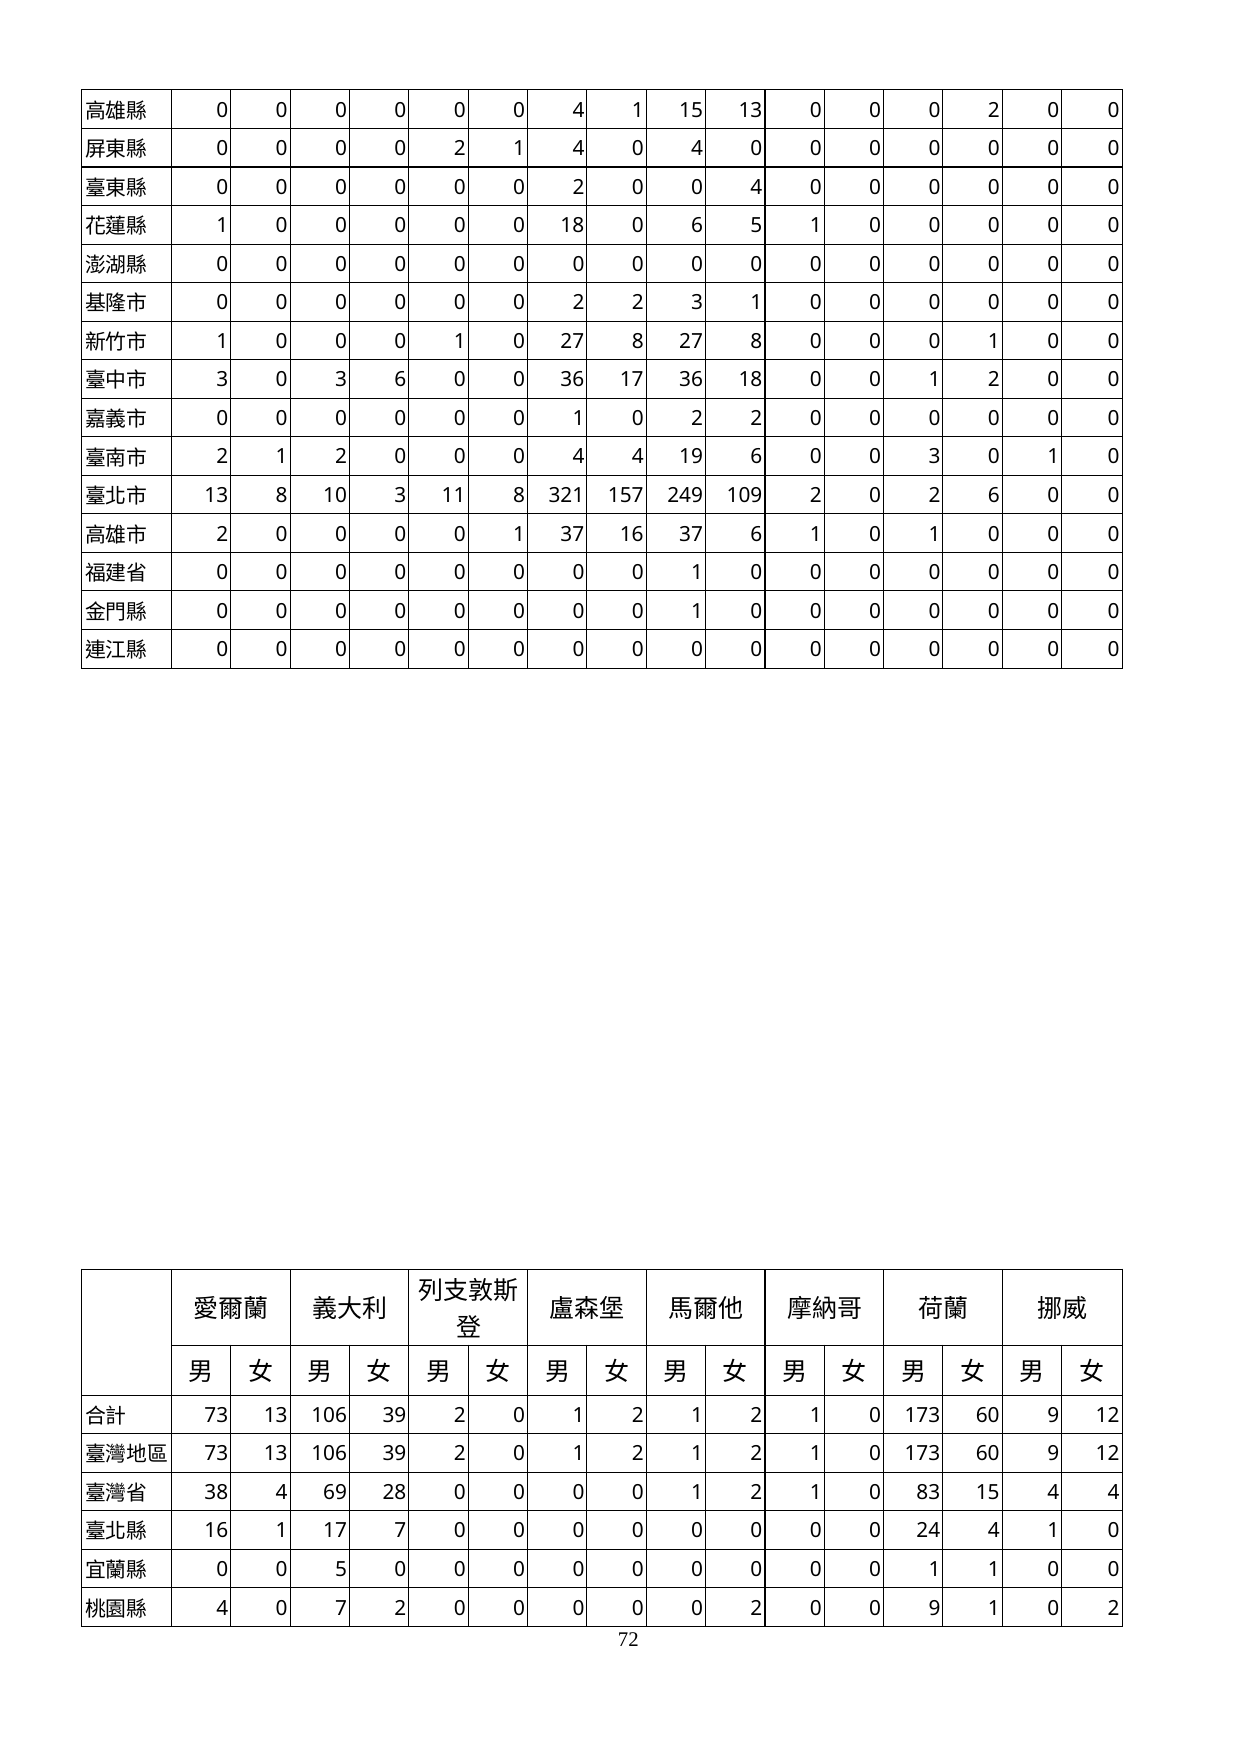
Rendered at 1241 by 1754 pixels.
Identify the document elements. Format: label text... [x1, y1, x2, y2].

table_cell 男 [291, 1346, 349, 1394]
table_cell 1 [1003, 437, 1061, 475]
table_header 列支敦斯登 [409, 1270, 527, 1344]
table_cell 澎湖縣 [82, 245, 171, 282]
table_cell 3 [350, 476, 408, 513]
table_cell 0 [469, 1473, 527, 1510]
table_header 義大利 [291, 1270, 408, 1344]
table_cell 69 [291, 1473, 349, 1510]
table_cell 0 [587, 1550, 646, 1587]
table_cell 0 [172, 553, 230, 590]
table_cell 0 [350, 283, 408, 321]
table_cell 27 [647, 322, 705, 359]
table_cell 臺東縣 [82, 168, 171, 205]
table_cell 60 [943, 1396, 1002, 1433]
table_cell 0 [231, 129, 290, 166]
table_cell 0 [172, 630, 230, 667]
table_cell 桃園縣 [82, 1588, 171, 1626]
table_cell 0 [706, 1511, 764, 1549]
table_cell 0 [350, 630, 408, 667]
table_cell 2 [706, 1434, 764, 1472]
table_cell 0 [825, 322, 883, 359]
table_cell 16 [587, 514, 646, 552]
table_cell 4 [1003, 1473, 1061, 1510]
table_cell 10 [291, 476, 349, 513]
table_cell 0 [884, 206, 942, 243]
table_cell 8 [469, 476, 527, 513]
table_cell 3 [291, 360, 349, 398]
table_cell 0 [647, 168, 705, 205]
table_cell 0 [825, 1396, 883, 1433]
table_cell 0 [231, 514, 290, 552]
table_cell 1 [647, 1434, 705, 1472]
table_cell 0 [1062, 206, 1122, 243]
table_cell 1 [231, 437, 290, 475]
table_cell 女 [825, 1346, 883, 1394]
table_cell 0 [943, 129, 1002, 166]
table_cell 1 [884, 360, 942, 398]
table_cell 0 [1062, 399, 1122, 436]
table_cell 0 [409, 437, 468, 475]
table_cell 0 [291, 591, 349, 629]
table_cell 0 [706, 553, 764, 590]
table_cell 17 [291, 1511, 349, 1549]
table_cell 0 [291, 168, 349, 205]
table_cell 0 [943, 168, 1002, 205]
table_cell 0 [350, 591, 408, 629]
table_cell 0 [469, 1511, 527, 1549]
table_cell 0 [884, 399, 942, 436]
table_cell 0 [1062, 283, 1122, 321]
table_cell 0 [528, 1588, 586, 1626]
table_cell 0 [528, 591, 586, 629]
table_cell 173 [884, 1396, 942, 1433]
table_cell 屏東縣 [82, 129, 171, 166]
table_cell 男 [1003, 1346, 1061, 1394]
table_cell 0 [291, 630, 349, 667]
table_cell 0 [350, 399, 408, 436]
table_cell 39 [350, 1434, 408, 1472]
table_cell 0 [1062, 245, 1122, 282]
table_cell 2 [587, 1396, 646, 1433]
table_cell 0 [587, 399, 646, 436]
table_cell 11 [409, 476, 468, 513]
table_cell 0 [409, 90, 468, 128]
table_cell 臺灣省 [82, 1473, 171, 1510]
table_cell 0 [172, 129, 230, 166]
table_cell 0 [884, 322, 942, 359]
table_cell 1 [766, 514, 824, 552]
table_cell 2 [172, 514, 230, 552]
table_cell 8 [706, 322, 764, 359]
table_cell 1 [647, 1396, 705, 1433]
table_cell 4 [706, 168, 764, 205]
table_cell 0 [706, 245, 764, 282]
table_cell 0 [1062, 591, 1122, 629]
table_cell 12 [1062, 1396, 1122, 1433]
table_cell 1 [1003, 1511, 1061, 1549]
table_cell 0 [409, 399, 468, 436]
table_cell 0 [1062, 437, 1122, 475]
table_cell 0 [884, 591, 942, 629]
table_cell 1 [706, 283, 764, 321]
table_cell 4 [943, 1511, 1002, 1549]
table_cell 0 [409, 630, 468, 667]
table_cell 106 [291, 1396, 349, 1433]
table_cell 5 [291, 1550, 349, 1587]
table_cell 0 [291, 322, 349, 359]
table_cell 0 [1003, 553, 1061, 590]
table_cell 37 [647, 514, 705, 552]
table_cell 13 [231, 1396, 290, 1433]
table_cell 連江縣 [82, 630, 171, 667]
table_cell 4 [528, 437, 586, 475]
table_cell 0 [587, 206, 646, 243]
table_cell 73 [172, 1434, 230, 1472]
table_cell 3 [884, 437, 942, 475]
table_cell 0 [409, 168, 468, 205]
table_cell 0 [766, 399, 824, 436]
table_cell 新竹市 [82, 322, 171, 359]
table_cell 157 [587, 476, 646, 513]
table_header 馬爾他 [647, 1270, 764, 1344]
table_cell 0 [706, 591, 764, 629]
table_cell 2 [587, 1434, 646, 1472]
table_cell 1 [766, 1434, 824, 1472]
table_cell 1 [469, 129, 527, 166]
table_cell 0 [587, 1588, 646, 1626]
table_cell 1 [587, 90, 646, 128]
table_cell 0 [469, 245, 527, 282]
table_cell 0 [766, 591, 824, 629]
table_cell 106 [291, 1434, 349, 1472]
table_cell 2 [647, 399, 705, 436]
table_cell 16 [172, 1511, 230, 1549]
table_cell 2 [528, 168, 586, 205]
table_cell 7 [350, 1511, 408, 1549]
table_cell 0 [469, 1434, 527, 1472]
table_cell 2 [706, 1396, 764, 1433]
table_cell 2 [350, 1588, 408, 1626]
table_cell 0 [469, 1396, 527, 1433]
table_cell 0 [291, 90, 349, 128]
table_cell 0 [409, 1550, 468, 1587]
table_cell 0 [1003, 283, 1061, 321]
table_cell 4 [231, 1473, 290, 1510]
table_cell 0 [587, 591, 646, 629]
table_cell 2 [706, 1588, 764, 1626]
table_cell 0 [291, 514, 349, 552]
table_cell 8 [587, 322, 646, 359]
table_cell 0 [1062, 514, 1122, 552]
table_cell 0 [1003, 399, 1061, 436]
table_cell 0 [825, 1511, 883, 1549]
table_cell 1 [943, 1550, 1002, 1587]
table_cell 0 [825, 437, 883, 475]
table_cell 0 [469, 553, 527, 590]
table_header 摩納哥 [766, 1270, 883, 1344]
table_cell 0 [350, 322, 408, 359]
table_cell 0 [647, 630, 705, 667]
table_cell 0 [469, 399, 527, 436]
table_cell 0 [172, 283, 230, 321]
table_cell 0 [291, 206, 349, 243]
table_cell 0 [469, 168, 527, 205]
table_cell 0 [231, 168, 290, 205]
table_cell 2 [706, 399, 764, 436]
table_cell 0 [884, 630, 942, 667]
table_cell 0 [825, 399, 883, 436]
table_cell 0 [1062, 168, 1122, 205]
table_cell 3 [647, 283, 705, 321]
table_cell 15 [647, 90, 705, 128]
table_cell 0 [350, 514, 408, 552]
table_cell 臺南市 [82, 437, 171, 475]
table_cell 0 [409, 283, 468, 321]
table_cell 女 [943, 1346, 1002, 1394]
table_cell 1 [766, 1396, 824, 1433]
table_cell 0 [231, 1550, 290, 1587]
table_cell 女 [1062, 1346, 1122, 1394]
table_cell 0 [647, 1511, 705, 1549]
table_cell 0 [943, 630, 1002, 667]
table_cell 0 [825, 206, 883, 243]
table_cell 0 [350, 206, 408, 243]
table_cell 0 [1003, 476, 1061, 513]
table_cell 0 [231, 591, 290, 629]
table_cell 合計 [82, 1396, 171, 1433]
table_cell 0 [587, 129, 646, 166]
table_cell 109 [706, 476, 764, 513]
table_cell 0 [528, 630, 586, 667]
table_cell 0 [172, 1550, 230, 1587]
table_cell 1 [528, 399, 586, 436]
table_cell 0 [469, 206, 527, 243]
table_cell 0 [409, 1588, 468, 1626]
table_cell 1 [231, 1511, 290, 1549]
table_cell 0 [1062, 476, 1122, 513]
table_header 荷蘭 [884, 1270, 1002, 1344]
table_cell 0 [1062, 630, 1122, 667]
table_cell 0 [469, 630, 527, 667]
table_cell 4 [172, 1588, 230, 1626]
table_cell 0 [1003, 1588, 1061, 1626]
table_cell 4 [528, 129, 586, 166]
table_cell 0 [409, 591, 468, 629]
table_cell 0 [350, 437, 408, 475]
table_cell 13 [172, 476, 230, 513]
table_cell 臺灣地區 [82, 1434, 171, 1472]
table_cell 2 [943, 90, 1002, 128]
table_cell 金門縣 [82, 591, 171, 629]
table_cell 0 [587, 1511, 646, 1549]
table_cell 0 [766, 322, 824, 359]
table_cell 0 [1003, 322, 1061, 359]
table_cell 1 [172, 322, 230, 359]
table_cell 0 [884, 90, 942, 128]
table_cell 0 [825, 360, 883, 398]
table_cell 基隆市 [82, 283, 171, 321]
table_cell 0 [825, 514, 883, 552]
table_cell 0 [587, 168, 646, 205]
table_cell 0 [766, 553, 824, 590]
table_cell 0 [528, 245, 586, 282]
table_cell 0 [350, 1550, 408, 1587]
table_cell 0 [409, 1511, 468, 1549]
table_cell 0 [1003, 245, 1061, 282]
table_cell 0 [172, 399, 230, 436]
table_cell 0 [766, 1511, 824, 1549]
table_cell 15 [943, 1473, 1002, 1510]
table_cell 0 [825, 630, 883, 667]
table_cell 嘉義市 [82, 399, 171, 436]
table_cell 0 [587, 553, 646, 590]
table_cell 28 [350, 1473, 408, 1510]
table_cell 1 [647, 553, 705, 590]
table_cell 臺北縣 [82, 1511, 171, 1549]
table_cell 0 [469, 322, 527, 359]
table_cell 0 [766, 1588, 824, 1626]
table_cell 17 [587, 360, 646, 398]
table_cell 0 [469, 1550, 527, 1587]
table_cell 13 [231, 1434, 290, 1472]
table_cell 2 [943, 360, 1002, 398]
table_cell 2 [884, 476, 942, 513]
table_cell 0 [469, 360, 527, 398]
table_header 盧森堡 [528, 1270, 646, 1344]
table_cell 0 [943, 283, 1002, 321]
table_cell 女 [231, 1346, 290, 1394]
table_cell 0 [825, 1434, 883, 1472]
table_cell 女 [469, 1346, 527, 1394]
table_cell 13 [706, 90, 764, 128]
table_cell 0 [231, 206, 290, 243]
table_cell 0 [231, 322, 290, 359]
table_cell 0 [1062, 1511, 1122, 1549]
table_cell 0 [766, 1550, 824, 1587]
table_cell 0 [1003, 360, 1061, 398]
table_cell 9 [1003, 1434, 1061, 1472]
table_cell 0 [469, 437, 527, 475]
table_cell 0 [1003, 630, 1061, 667]
table_cell 0 [350, 129, 408, 166]
table_cell 1 [528, 1434, 586, 1472]
table_cell 18 [706, 360, 764, 398]
table_cell 321 [528, 476, 586, 513]
table_header 挪威 [1003, 1270, 1122, 1344]
table_cell 男 [766, 1346, 824, 1394]
table_cell 5 [706, 206, 764, 243]
table_cell 2 [528, 283, 586, 321]
table_cell 1 [647, 591, 705, 629]
table_cell 福建省 [82, 553, 171, 590]
table_cell 0 [1003, 90, 1061, 128]
table_cell 宜蘭縣 [82, 1550, 171, 1587]
table_cell 6 [943, 476, 1002, 513]
table_cell 0 [291, 399, 349, 436]
table_cell 1 [528, 1396, 586, 1433]
table_cell 1 [884, 514, 942, 552]
table_cell 0 [231, 360, 290, 398]
table_cell 臺中市 [82, 360, 171, 398]
table_cell 0 [825, 90, 883, 128]
table_cell 0 [528, 1511, 586, 1549]
table_cell 0 [706, 630, 764, 667]
table_cell 0 [825, 1588, 883, 1626]
table_cell 0 [528, 1550, 586, 1587]
table_cell 2 [766, 476, 824, 513]
table_cell 男 [647, 1346, 705, 1394]
table_cell 0 [409, 514, 468, 552]
table_cell 0 [469, 283, 527, 321]
table_cell 37 [528, 514, 586, 552]
table_cell 0 [884, 283, 942, 321]
table_cell 0 [884, 245, 942, 282]
table_cell 4 [647, 129, 705, 166]
table_cell 2 [706, 1473, 764, 1510]
table_cell 女 [350, 1346, 408, 1394]
table_cell 0 [291, 553, 349, 590]
table_cell 0 [231, 245, 290, 282]
table_cell 36 [528, 360, 586, 398]
table_cell 男 [884, 1346, 942, 1394]
table_cell 2 [291, 437, 349, 475]
table_cell 0 [766, 168, 824, 205]
table_cell 0 [647, 1588, 705, 1626]
table_cell 6 [350, 360, 408, 398]
table_cell 男 [172, 1346, 230, 1394]
table_cell 0 [766, 283, 824, 321]
table_cell 0 [528, 553, 586, 590]
table_cell 0 [766, 437, 824, 475]
table_cell 2 [172, 437, 230, 475]
table_cell 0 [231, 553, 290, 590]
table_cell 0 [172, 168, 230, 205]
table_cell 女 [587, 1346, 646, 1394]
table_cell 12 [1062, 1434, 1122, 1472]
table_cell 0 [1003, 591, 1061, 629]
table_cell 3 [172, 360, 230, 398]
table_cell 0 [825, 283, 883, 321]
table_cell 9 [884, 1588, 942, 1626]
table_cell 0 [587, 245, 646, 282]
table_cell 0 [1003, 168, 1061, 205]
table_cell 0 [825, 476, 883, 513]
table_cell 73 [172, 1396, 230, 1433]
table_cell 27 [528, 322, 586, 359]
table_cell 0 [528, 1473, 586, 1510]
table_cell 1 [766, 206, 824, 243]
table_cell 0 [1003, 514, 1061, 552]
table_cell 0 [884, 129, 942, 166]
table_cell 8 [231, 476, 290, 513]
table_cell 2 [409, 1396, 468, 1433]
table_cell 0 [766, 630, 824, 667]
table_cell 0 [350, 90, 408, 128]
table_cell 2 [587, 283, 646, 321]
table_header [82, 1270, 171, 1394]
table_cell 18 [528, 206, 586, 243]
table_cell 0 [172, 591, 230, 629]
table_cell 0 [706, 129, 764, 166]
table_cell 0 [1062, 129, 1122, 166]
table_cell 1 [884, 1550, 942, 1587]
table_cell 19 [647, 437, 705, 475]
table_cell 0 [409, 1473, 468, 1510]
table_cell 0 [766, 129, 824, 166]
table_cell 0 [231, 399, 290, 436]
table_cell 0 [825, 245, 883, 282]
table_cell 1 [172, 206, 230, 243]
table_cell 0 [825, 1550, 883, 1587]
table_cell 0 [409, 245, 468, 282]
table_cell 1 [469, 514, 527, 552]
table_cell 0 [231, 1588, 290, 1626]
table_cell 0 [647, 245, 705, 282]
table_cell 0 [825, 1473, 883, 1510]
table_cell 0 [706, 1550, 764, 1587]
table_cell 9 [1003, 1396, 1061, 1433]
table_cell 花蓮縣 [82, 206, 171, 243]
table_cell 0 [943, 399, 1002, 436]
table_cell 0 [766, 360, 824, 398]
table_header 愛爾蘭 [172, 1270, 290, 1344]
table_cell 6 [647, 206, 705, 243]
table_cell 0 [1062, 360, 1122, 398]
table_cell 36 [647, 360, 705, 398]
table_cell 4 [587, 437, 646, 475]
table_cell 7 [291, 1588, 349, 1626]
table_cell 2 [1062, 1588, 1122, 1626]
table_cell 0 [647, 1550, 705, 1587]
table_cell 2 [409, 129, 468, 166]
table_cell 0 [172, 245, 230, 282]
table_cell 60 [943, 1434, 1002, 1472]
table_cell 1 [409, 322, 468, 359]
table_cell 臺北市 [82, 476, 171, 513]
table_cell 男 [409, 1346, 468, 1394]
table_cell 0 [587, 630, 646, 667]
table_cell 0 [766, 245, 824, 282]
table_cell 1 [943, 322, 1002, 359]
table_cell 0 [1062, 1550, 1122, 1587]
table_cell 0 [291, 245, 349, 282]
table_cell 0 [766, 90, 824, 128]
table_cell 0 [350, 168, 408, 205]
table_cell 男 [528, 1346, 586, 1394]
table_cell 173 [884, 1434, 942, 1472]
table_cell 24 [884, 1511, 942, 1549]
table_cell 6 [706, 514, 764, 552]
table_cell 0 [943, 437, 1002, 475]
table_cell 0 [825, 591, 883, 629]
table_cell 女 [706, 1346, 764, 1394]
table_cell 4 [528, 90, 586, 128]
table_cell 高雄市 [82, 514, 171, 552]
table_cell 83 [884, 1473, 942, 1510]
table_cell 高雄縣 [82, 90, 171, 128]
table_cell 0 [884, 553, 942, 590]
table_cell 0 [291, 129, 349, 166]
table_cell 0 [884, 168, 942, 205]
table_cell 1 [647, 1473, 705, 1510]
table_cell 0 [825, 168, 883, 205]
table_cell 38 [172, 1473, 230, 1510]
table_cell 0 [469, 591, 527, 629]
table_cell 0 [825, 129, 883, 166]
table_cell 0 [172, 90, 230, 128]
table_cell 39 [350, 1396, 408, 1433]
table_cell 0 [231, 630, 290, 667]
table_cell 0 [469, 90, 527, 128]
table_cell 6 [706, 437, 764, 475]
table_cell 1 [766, 1473, 824, 1510]
table_cell 0 [291, 283, 349, 321]
table_cell 0 [231, 90, 290, 128]
table_cell 0 [1062, 90, 1122, 128]
table_cell 0 [1003, 129, 1061, 166]
table_cell 249 [647, 476, 705, 513]
table_cell 0 [409, 553, 468, 590]
table_cell 0 [409, 360, 468, 398]
table_cell 0 [1003, 206, 1061, 243]
table_cell 0 [1003, 1550, 1061, 1587]
table_cell 0 [231, 283, 290, 321]
table_cell 0 [587, 1473, 646, 1510]
table_cell 0 [1062, 322, 1122, 359]
table_cell 0 [469, 1588, 527, 1626]
table_cell 0 [825, 553, 883, 590]
table_cell 1 [943, 1588, 1002, 1626]
table_cell 0 [1062, 553, 1122, 590]
table_cell 2 [409, 1434, 468, 1472]
table_cell 0 [409, 206, 468, 243]
table_cell 0 [350, 245, 408, 282]
table_cell 0 [943, 245, 1002, 282]
table_cell 0 [943, 591, 1002, 629]
table_cell 0 [943, 553, 1002, 590]
table_cell 0 [943, 514, 1002, 552]
table_cell 0 [350, 553, 408, 590]
table_cell 4 [1062, 1473, 1122, 1510]
table_cell 0 [943, 206, 1002, 243]
